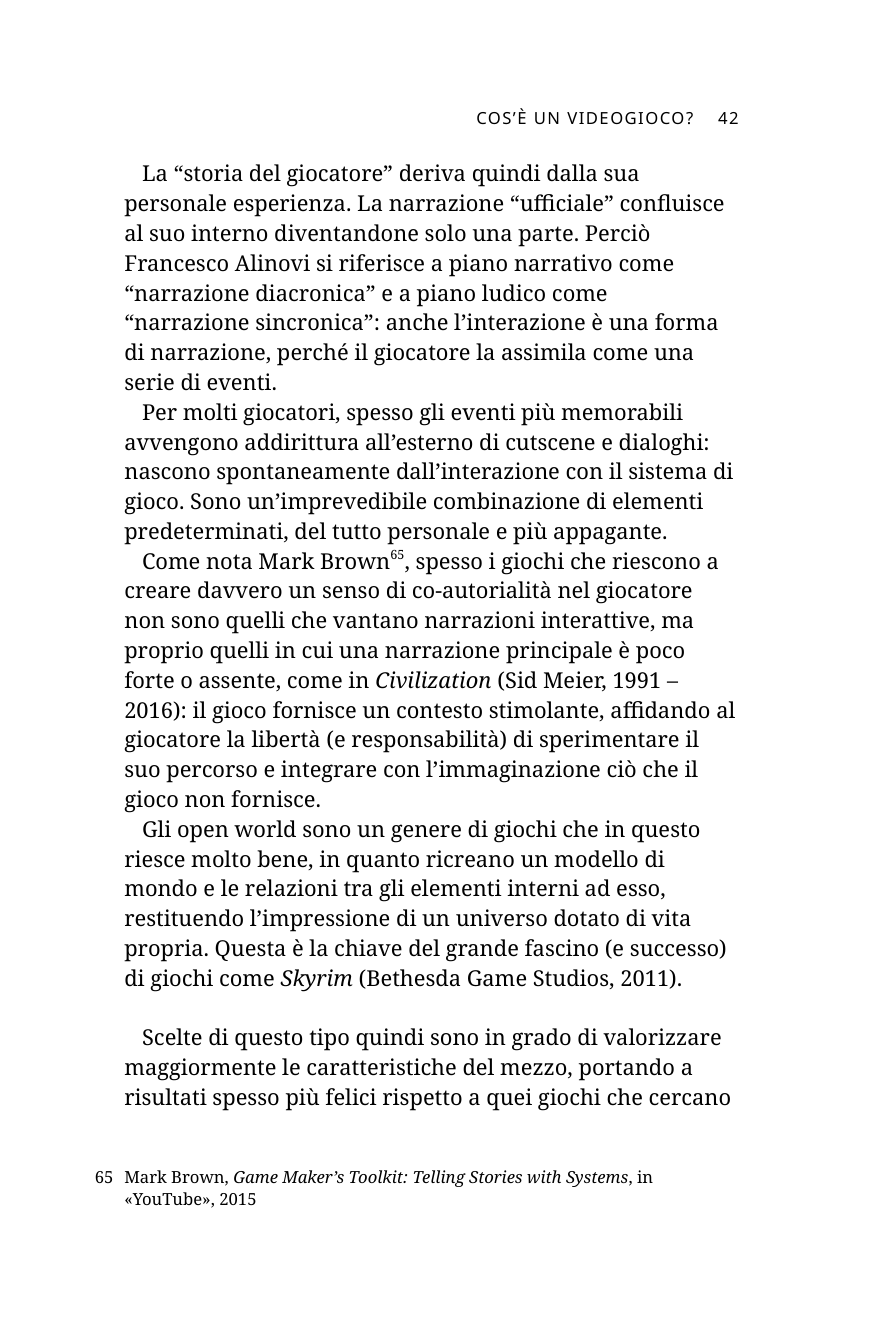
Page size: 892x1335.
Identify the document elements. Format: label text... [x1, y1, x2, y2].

text Scelte di questo tipo quindi sono in grado di valorizzare maggiormente le caratteristiche del mezzo, portando a risultati spesso più felici rispetto a quei giochi che cercano [124, 1022, 738, 1112]
text La “storia del giocatore” deriva quindi dalla sua personale esperienza. La narrazione “ufficiale” confluisce al suo interno diventandone solo una parte. Perciò Francesco Alinovi si riferisce a piano narrativo come “narrazione diacronica” e a piano ludico come “narrazione sincronica”: anche l’interazione è una forma di narrazione, perché il giocatore la assimila come una serie di eventi. [124, 158, 738, 397]
text Gli open world sono un genere di giochi che in questo riesce molto bene, in quanto ricreano un modello di mondo e le relazioni tra gli elementi interni ad esso, restituendo l’impressione di un universo dotato di vita propria. Questa è la chiave del grande fascino (e successo) di giochi come Skyrim (Bethesda Game Studios, 2011). [124, 814, 738, 993]
text Mark Brown, Game Maker’s Toolkit: Telling Stories with Systems, in «YouTube», 2015 [94, 1165, 738, 1211]
text Per molti giocatori, spesso gli eventi più memorabili avvengono addirittura all’esterno di cutscene e dialoghi: nascono spontaneamente dall’interazione con il sistema di gioco. Sono un’imprevedibile combinazione di elementi predeterminati, del tutto personale e più appagante. [124, 397, 738, 546]
text Come nota Mark Brown, spesso i giochi che riescono a creare davvero un senso di co-autorialità nel giocatore non sono quelli che vantano narrazioni interattive, ma proprio quelli in cui una narrazione principale è poco forte o assente, come in Civilization (Sid Meier, 1991 – 2016): il gioco fornisce un contesto stimolante, affidando al giocatore la libertà (e responsabilità) di sperimentare il suo percorso e integrare con l’immaginazione ciò che il gioco non fornisce. [124, 546, 738, 814]
